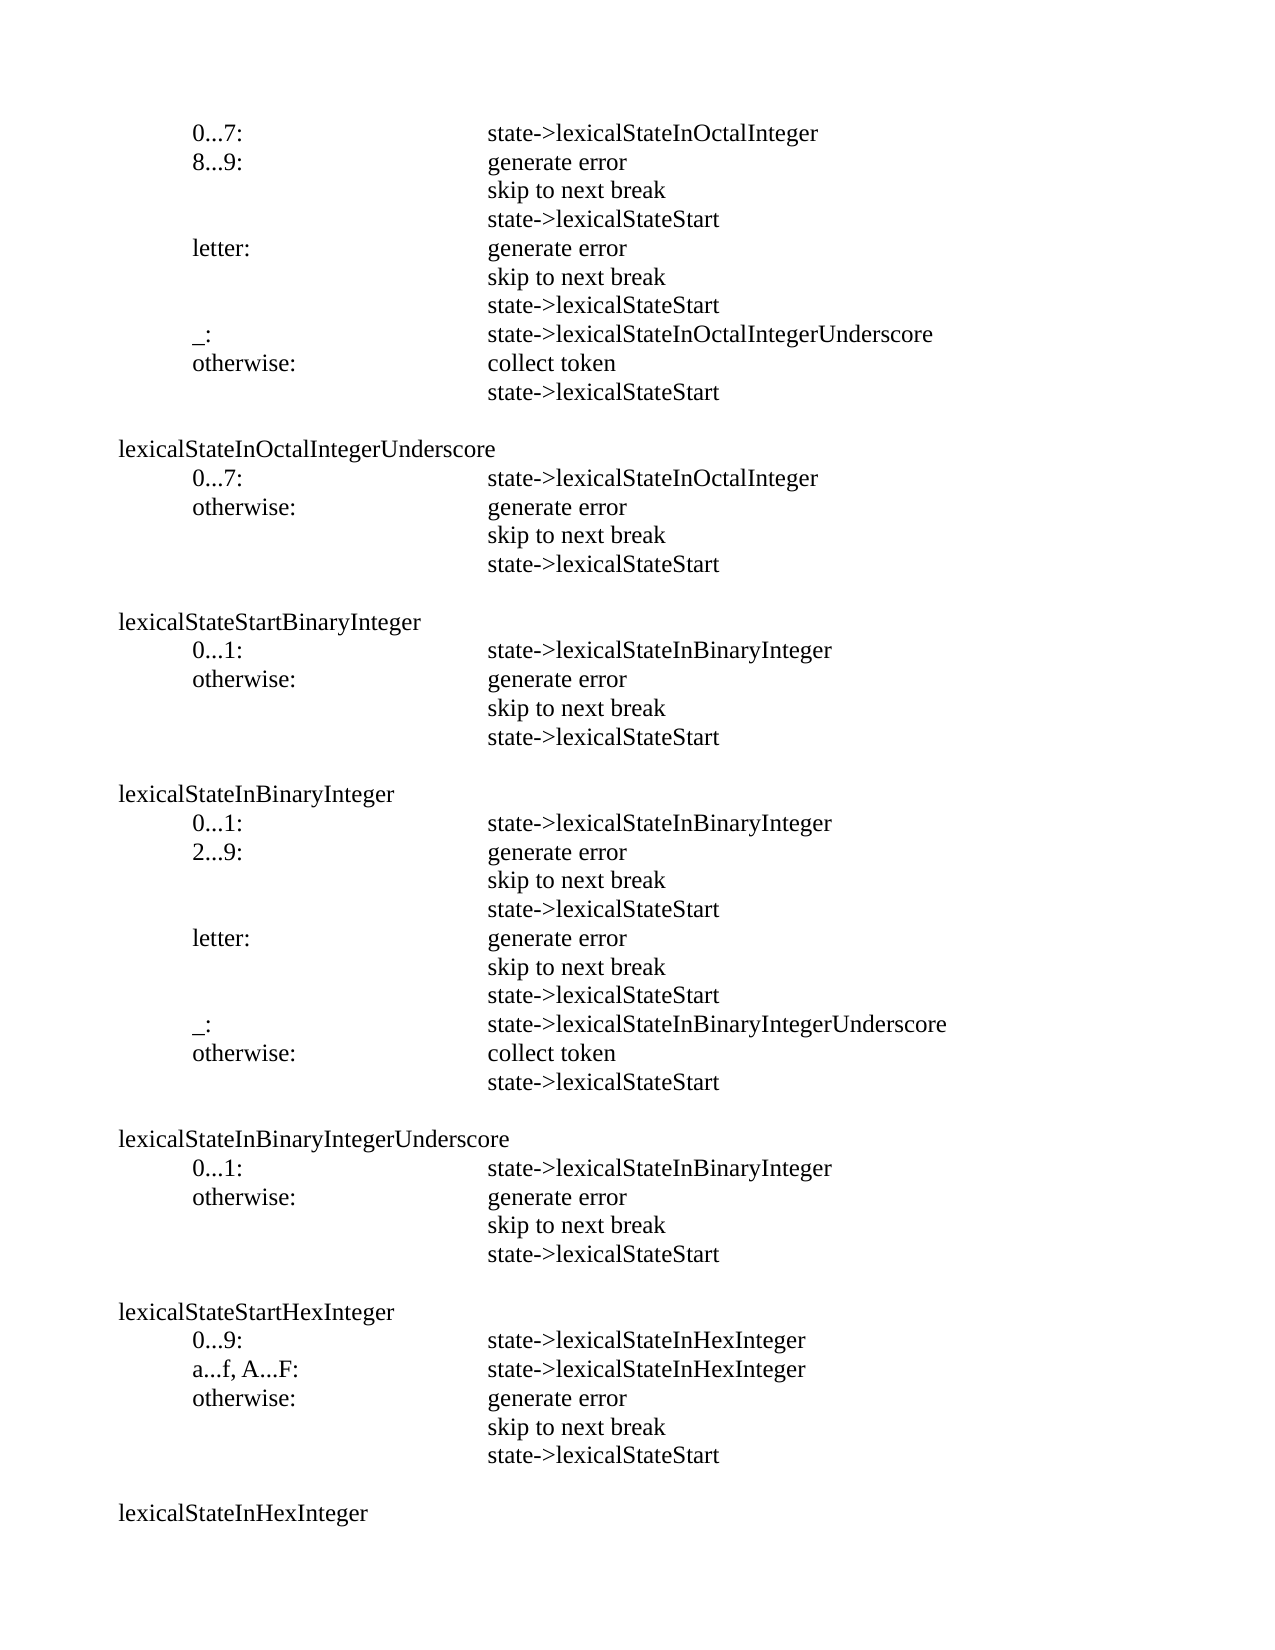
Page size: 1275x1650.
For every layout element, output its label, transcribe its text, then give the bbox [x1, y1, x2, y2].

text skip to next break [118, 1412, 1157, 1441]
text state->lexicalStateStart [118, 981, 1157, 1009]
text otherwise: generate error [118, 664, 1157, 693]
text state->lexicalStateStart [118, 1067, 1157, 1096]
text state->lexicalStateStart [118, 377, 1157, 406]
text state->lexicalStateStart [118, 291, 1157, 319]
text lexicalStateStartBinaryInteger [118, 607, 1157, 636]
text lexicalStateStartHexInteger [118, 1297, 1157, 1326]
text otherwise: generate error [118, 1182, 1157, 1211]
text 0...1: state->lexicalStateInBinaryInteger [118, 808, 1157, 837]
text otherwise: generate error [118, 492, 1157, 521]
text state->lexicalStateStart [118, 894, 1157, 923]
text state->lexicalStateStart [118, 722, 1157, 751]
text skip to next break [118, 1211, 1157, 1239]
text skip to next break [118, 693, 1157, 722]
text skip to next break [118, 262, 1157, 291]
text 8...9: generate error [118, 147, 1157, 176]
text skip to next break [118, 952, 1157, 981]
text 0...7: state->lexicalStateInOctalInteger [118, 118, 1157, 147]
text a...f, A...F: state->lexicalStateInHexInteger [118, 1354, 1157, 1383]
text otherwise: collect token [118, 1038, 1157, 1067]
text skip to next break [118, 866, 1157, 894]
text state->lexicalStateStart [118, 1239, 1157, 1268]
text state->lexicalStateStart [118, 1441, 1157, 1469]
text skip to next break [118, 521, 1157, 549]
text otherwise: generate error [118, 1383, 1157, 1412]
text 0...7: state->lexicalStateInOctalInteger [118, 463, 1157, 492]
text letter: generate error [118, 233, 1157, 262]
text _: state->lexicalStateInBinaryIntegerUnderscore [118, 1009, 1157, 1038]
text skip to next break [118, 176, 1157, 204]
text _: state->lexicalStateInOctalIntegerUnderscore [118, 319, 1157, 348]
text otherwise: collect token [118, 348, 1157, 377]
text 0...1: state->lexicalStateInBinaryInteger [118, 1153, 1157, 1182]
text lexicalStateInBinaryInteger [118, 779, 1157, 808]
text 0...1: state->lexicalStateInBinaryInteger [118, 636, 1157, 664]
text letter: generate error [118, 923, 1157, 952]
text lexicalStateInOctalIntegerUnderscore [118, 434, 1157, 463]
text lexicalStateInHexInteger [118, 1498, 1157, 1527]
text 2...9: generate error [118, 837, 1157, 866]
text state->lexicalStateStart [118, 204, 1157, 233]
text 0...9: state->lexicalStateInHexInteger [118, 1326, 1157, 1354]
text state->lexicalStateStart [118, 549, 1157, 578]
text lexicalStateInBinaryIntegerUnderscore [118, 1124, 1157, 1153]
